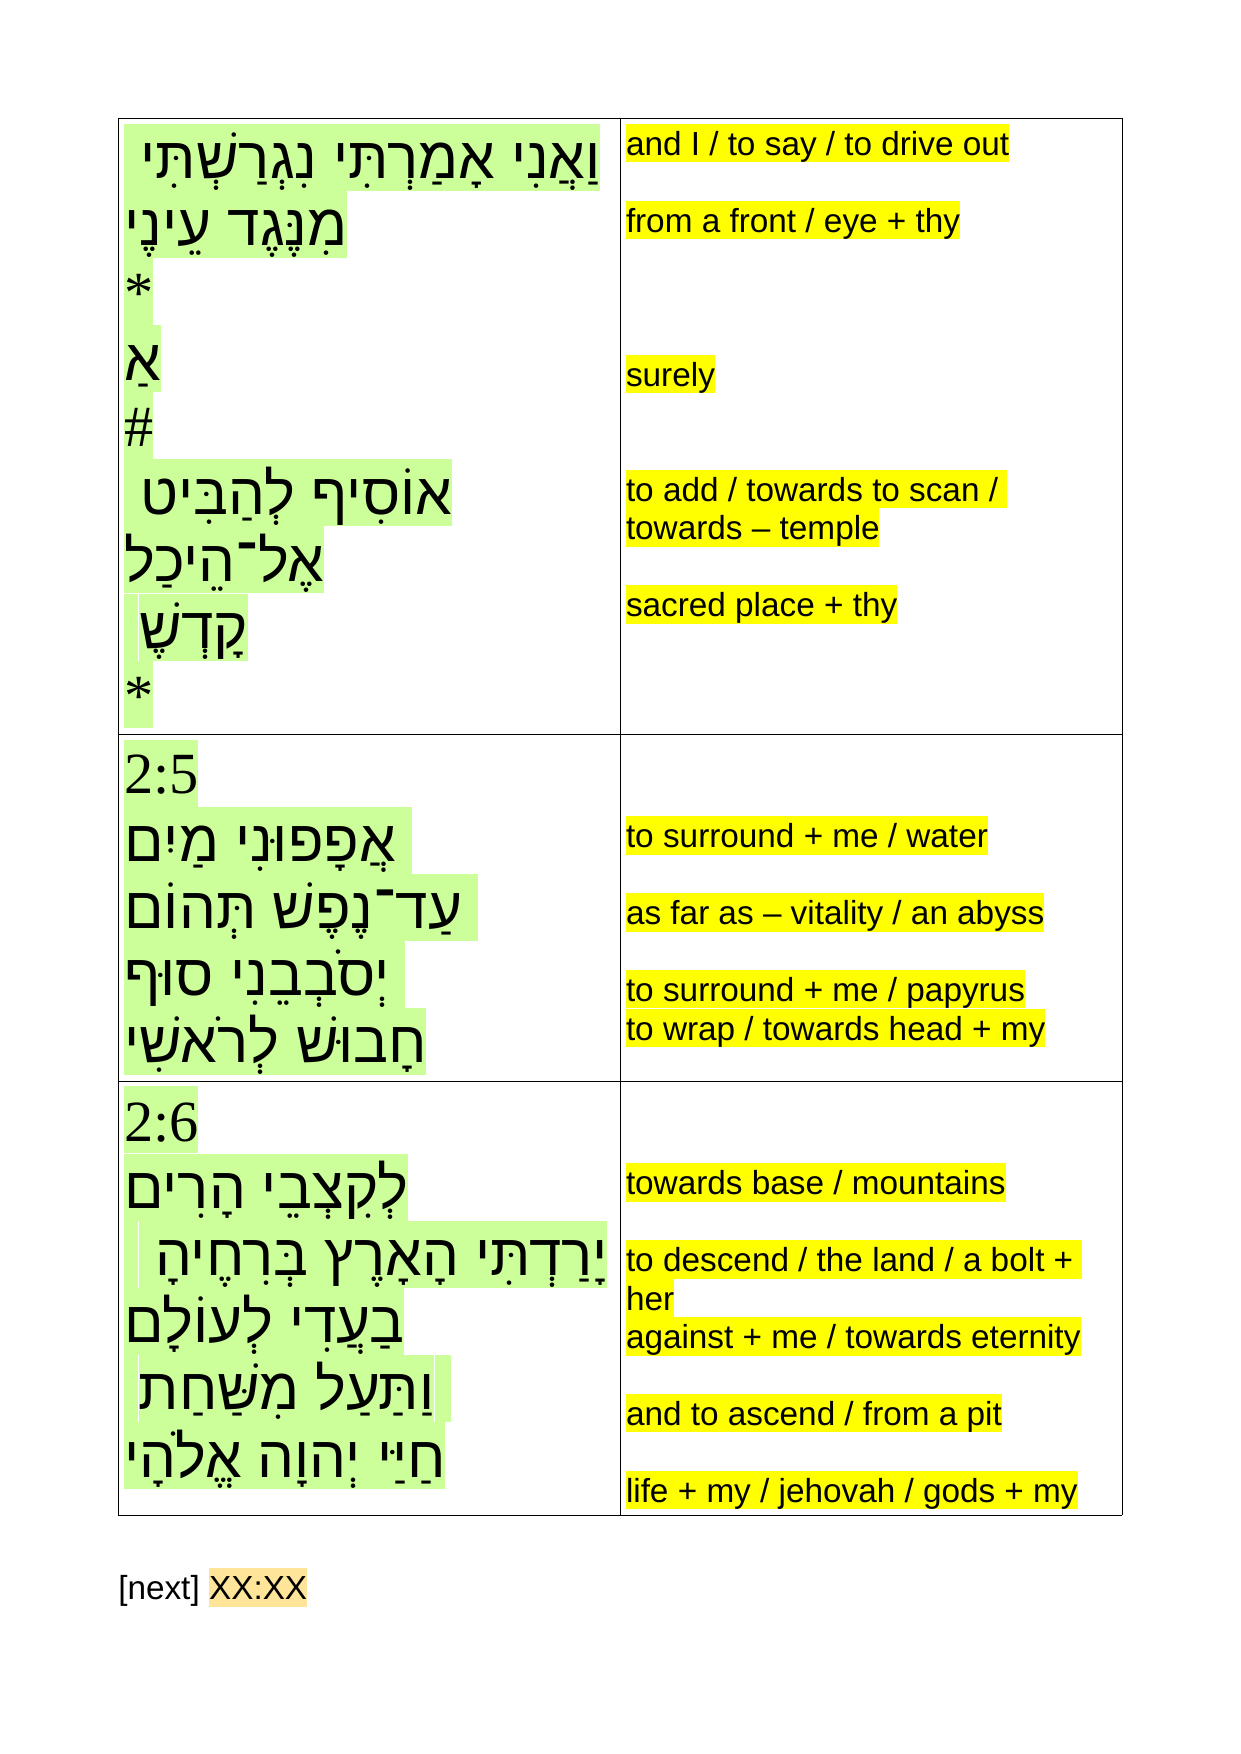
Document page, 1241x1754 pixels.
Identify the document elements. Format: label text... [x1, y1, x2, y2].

table_header and I / to say / to drive out from a front / eye + thy surely to add / towards to scan / towards – temple sacred place + thy [621, 119, 1122, 734]
table_cell 2:5 אֲפָפוּנִי מַיִם עַד־נֶפֶשׁ תְּהוֹם יְסֹבְבֵנִי סוּף חָבוּשׁ לְרֹאשִׁי [119, 735, 620, 1081]
table_cell to surround + me / water as far as – vitality / an abyss to surround + me / papyrus to wrap / towards head + my [621, 735, 1122, 1081]
table_cell towards base / mountains to descend / the land / a bolt + her against + me / towards eternity and to ascend / from a pit life + my / jehovah / gods + my [621, 1082, 1122, 1515]
table_cell 2:6 לְקִצְבֵי הָרִים יָרַדְתִּי הָאָרֶץ בְּרִחֶיהָ בַעֲדִי לְעוֹלָם וַתַּעַל מִשַּׁחַת חַיַּי יְהוָה אֱלֹהָי [119, 1082, 620, 1515]
table_header 2:4 וַאֲנִי אָמַרְתִּי נִגְרַשְׁתִּי מִנֶּגֶד עֵינֶי * אַ # אוֹסִיף לְהַבִּיט אֶל־הֵיכַל קָדְשֶׁ * [119, 119, 620, 734]
text [next] XX:XX [118, 1568, 1122, 1607]
